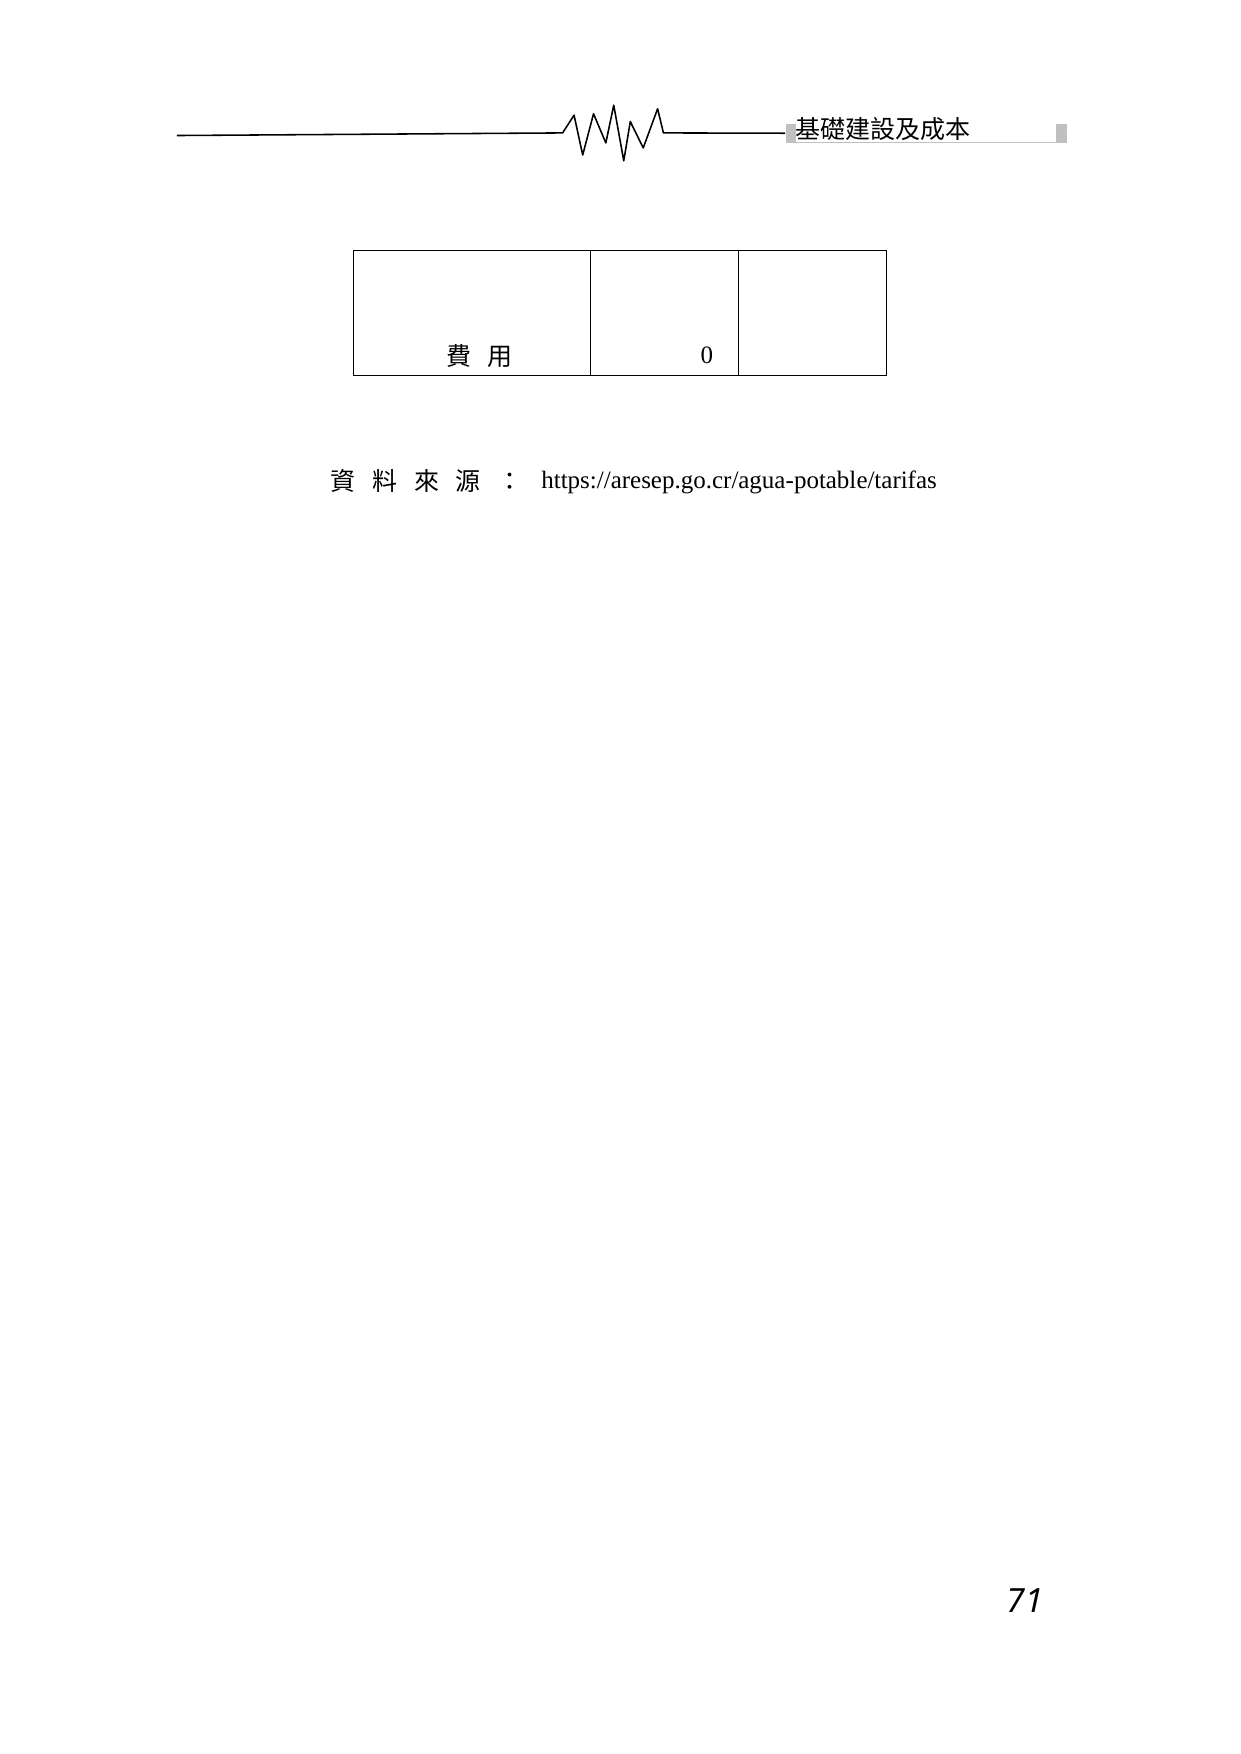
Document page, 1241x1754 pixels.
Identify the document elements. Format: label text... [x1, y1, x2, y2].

table_cell 費用 [354, 251, 590, 375]
table_cell [739, 251, 886, 375]
text 資料來源：https://aresep.go.cr/agua-potable/tarifas [195, 438, 1045, 500]
table_cell 0 [591, 251, 738, 375]
